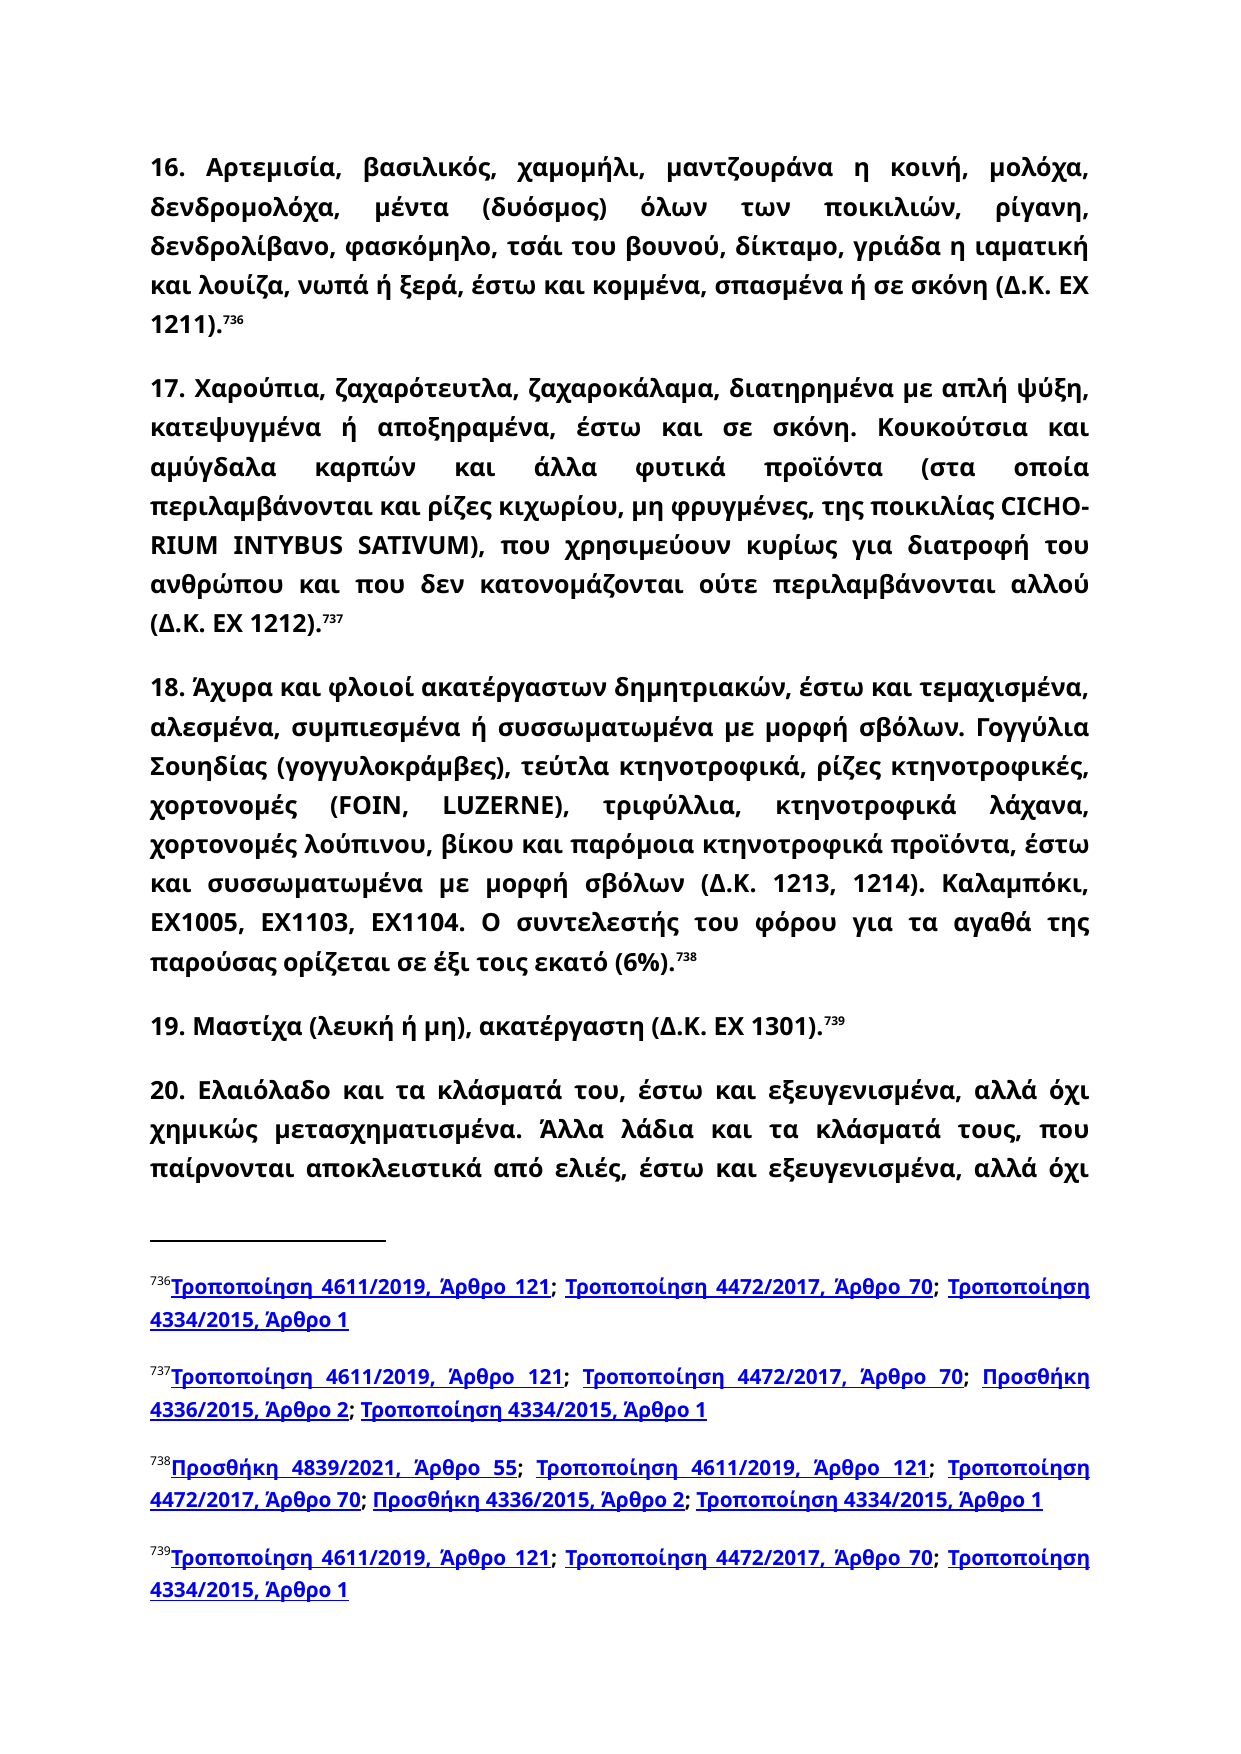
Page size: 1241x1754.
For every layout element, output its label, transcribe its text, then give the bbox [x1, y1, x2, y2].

text Τροποποίηση 4611/2019, Άρθρο 121; Τροποποίηση 4472/2017, Άρθρο 70; Τροποποίηση 4334/2015, Άρθρο 1 [150, 1272, 1090, 1333]
text Τροποποίηση 4611/2019, Άρθρο 121; Τροποποίηση 4472/2017, Άρθρο 70; Τροποποίηση 4334/2015, Άρθρο 1 [150, 1543, 1090, 1604]
text 19. Μαστίχα (λευκή ή μη), ακατέργαστη (Δ.Κ. ΕΧ 1301). [150, 1008, 1090, 1042]
text 17. Χαρούπια, ζαχαρότευτλα, ζαχαροκάλαμα, διατηρημένα με απλή ψύξη, κατεψυγμένα ή αποξηραμένα, έστω και σε σκόνη. Κουκούτσια και αμύγδαλα καρπών και άλλα φυτικά προϊόντα (στα οποία περιλαμβάνονται και ρίζες κιχωρίου, μη φρυγμένες, της ποικιλίας CICHO-RIUM INTYBUS SATIVUM), που χρησιμεύουν κυρίως για διατροφή του ανθρώπου και που δεν κατονομάζονται ούτε περιλαμβάνονται αλλού (Δ.Κ. ΕΧ 1212). [150, 371, 1090, 640]
text Προσθήκη 4839/2021, Άρθρο 55; Τροποποίηση 4611/2019, Άρθρο 121; Τροποποίηση 4472/2017, Άρθρο 70; Προσθήκη 4336/2015, Άρθρο 2; Τροποποίηση 4334/2015, Άρθρο 1 [150, 1453, 1090, 1514]
text 16. Αρτεμισία, βασιλικός, χαμομήλι, μαντζουράνα η κοινή, μολόχα, δενδρομολόχα, μέντα (δυόσμος) όλων των ποικιλιών, ρίγανη, δενδρολίβανο, φασκόμηλο, τσάι του βουνού, δίκταμο, γριάδα η ιαματική και λουίζα, νωπά ή ξερά, έστω και κομμένα, σπασμένα ή σε σκόνη (Δ.Κ. ΕΧ 1211). [150, 150, 1090, 341]
text 20. Ελαιόλαδο και τα κλάσματά του, έστω και εξευγενισμένα, αλλά όχι χημικώς μετασχηματισμένα. Άλλα λάδια και τα κλάσματά τους, που παίρνονται αποκλειστικά από ελιές, έστω και εξευγενισμένα, αλλά όχι [150, 1072, 1090, 1185]
text Τροποποίηση 4611/2019, Άρθρο 121; Τροποποίηση 4472/2017, Άρθρο 70; Προσθήκη 4336/2015, Άρθρο 2; Τροποποίηση 4334/2015, Άρθρο 1 [150, 1362, 1090, 1423]
text 18. Άχυρα και φλοιοί ακατέργαστων δημητριακών, έστω και τεμαχισμένα, αλεσμένα, συμπιεσμένα ή συσσωματωμένα με μορφή σβόλων. Γογγύλια Σουηδίας (γογγυλοκράμβες), τεύτλα κτηνοτροφικά, ρίζες κτηνοτροφικές, χορτονομές (FOIN, LUZERNE), τριφύλλια, κτηνοτροφικά λάχανα, χορτονομές λούπινου, βίκου και παρόμοια κτηνοτροφικά προϊόντα, έστω και συσσωματωμένα με μορφή σβόλων (Δ.Κ. 1213, 1214). Καλαμπόκι, ΕΧ1005, ΕΧ1103, ΕΧ1104. Ο συντελεστής του φόρου για τα αγαθά της παρούσας ορίζεται σε έξι τοις εκατό (6%). [150, 670, 1090, 978]
